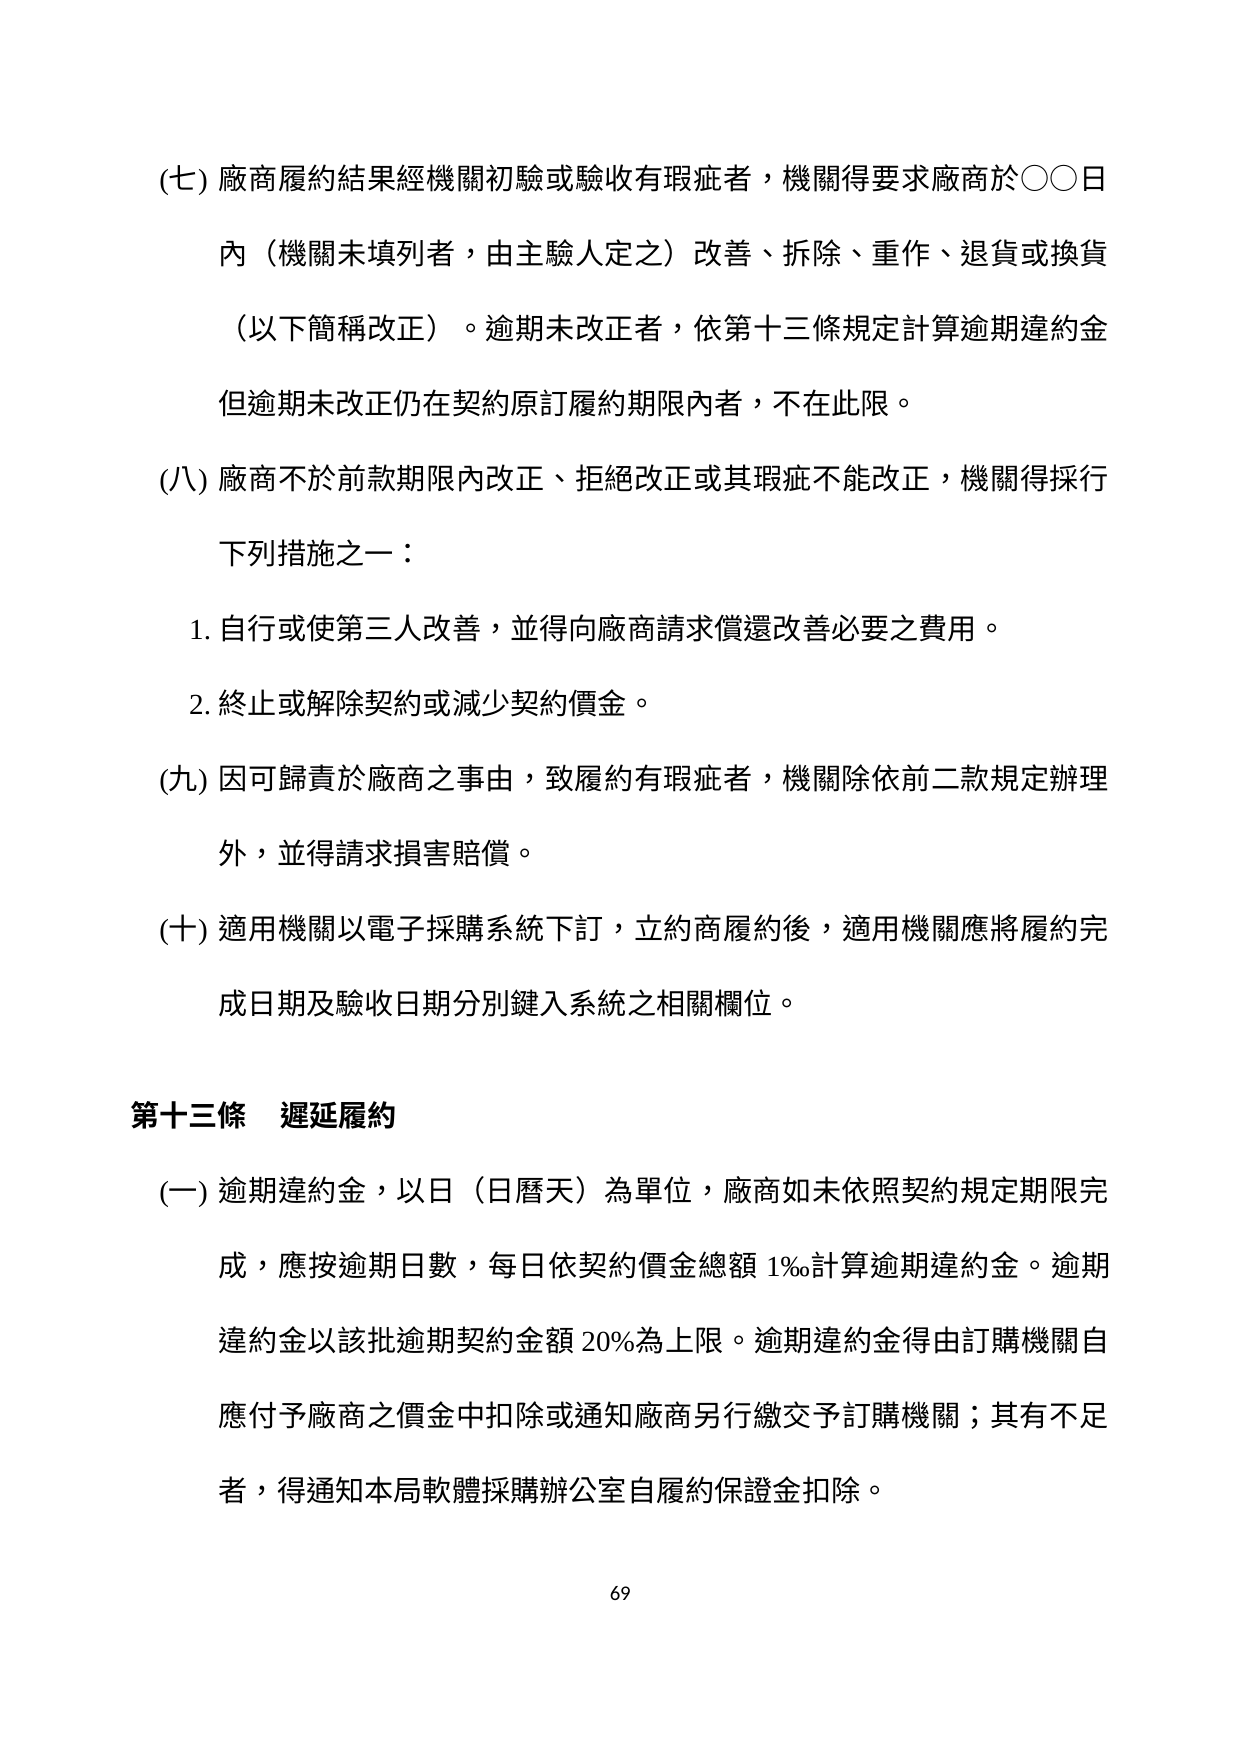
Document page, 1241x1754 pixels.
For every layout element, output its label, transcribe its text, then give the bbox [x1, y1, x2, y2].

list 廠商履約結果經機關初驗或驗收有瑕疵者，機關得要求廠商於○○日內（機關未填列者，由主驗人定之）改善、拆除、重作、退貨或換貨（以下簡稱改正）。逾期未改正者，依第十三條規定計算逾期違約金。但逾期未改正仍在契約原訂履約期限內者，不在此限。 [159, 139, 1110, 439]
list 自行或使第三人改善，並得向廠商請求償還改善必要之費用。 [189, 589, 1110, 664]
subtitle 遲延履約 [130, 1077, 1110, 1152]
subtitle 廠商不於前款期限內改正、拒絕改正或其瑕疵不能改正，機關得採行下列措施之一： [159, 439, 1110, 589]
list 終止或解除契約或減少契約價金。 [189, 664, 1110, 739]
subtitle 因可歸責於廠商之事由，致履約有瑕疵者，機關除依前二款規定辦理外，並得請求損害賠償。 [159, 739, 1110, 889]
subtitle 逾期違約金，以日（日曆天）為單位，廠商如未依照契約規定期限完成，應按逾期日數，每日依契約價金總額1‰計算逾期違約金。逾期違約金以該批逾期契約金額20%為上限。逾期違約金得由訂購機關自應付予廠商之價金中扣除或通知廠商另行繳交予訂購機關；其有不足者，得通知本局軟體採購辦公室自履約保證金扣除。 [159, 1152, 1110, 1527]
subtitle 適用機關以電子採購系統下訂，立約商履約後，適用機關應將履約完成日期及驗收日期分別鍵入系統之相關欄位。 [159, 889, 1110, 1039]
